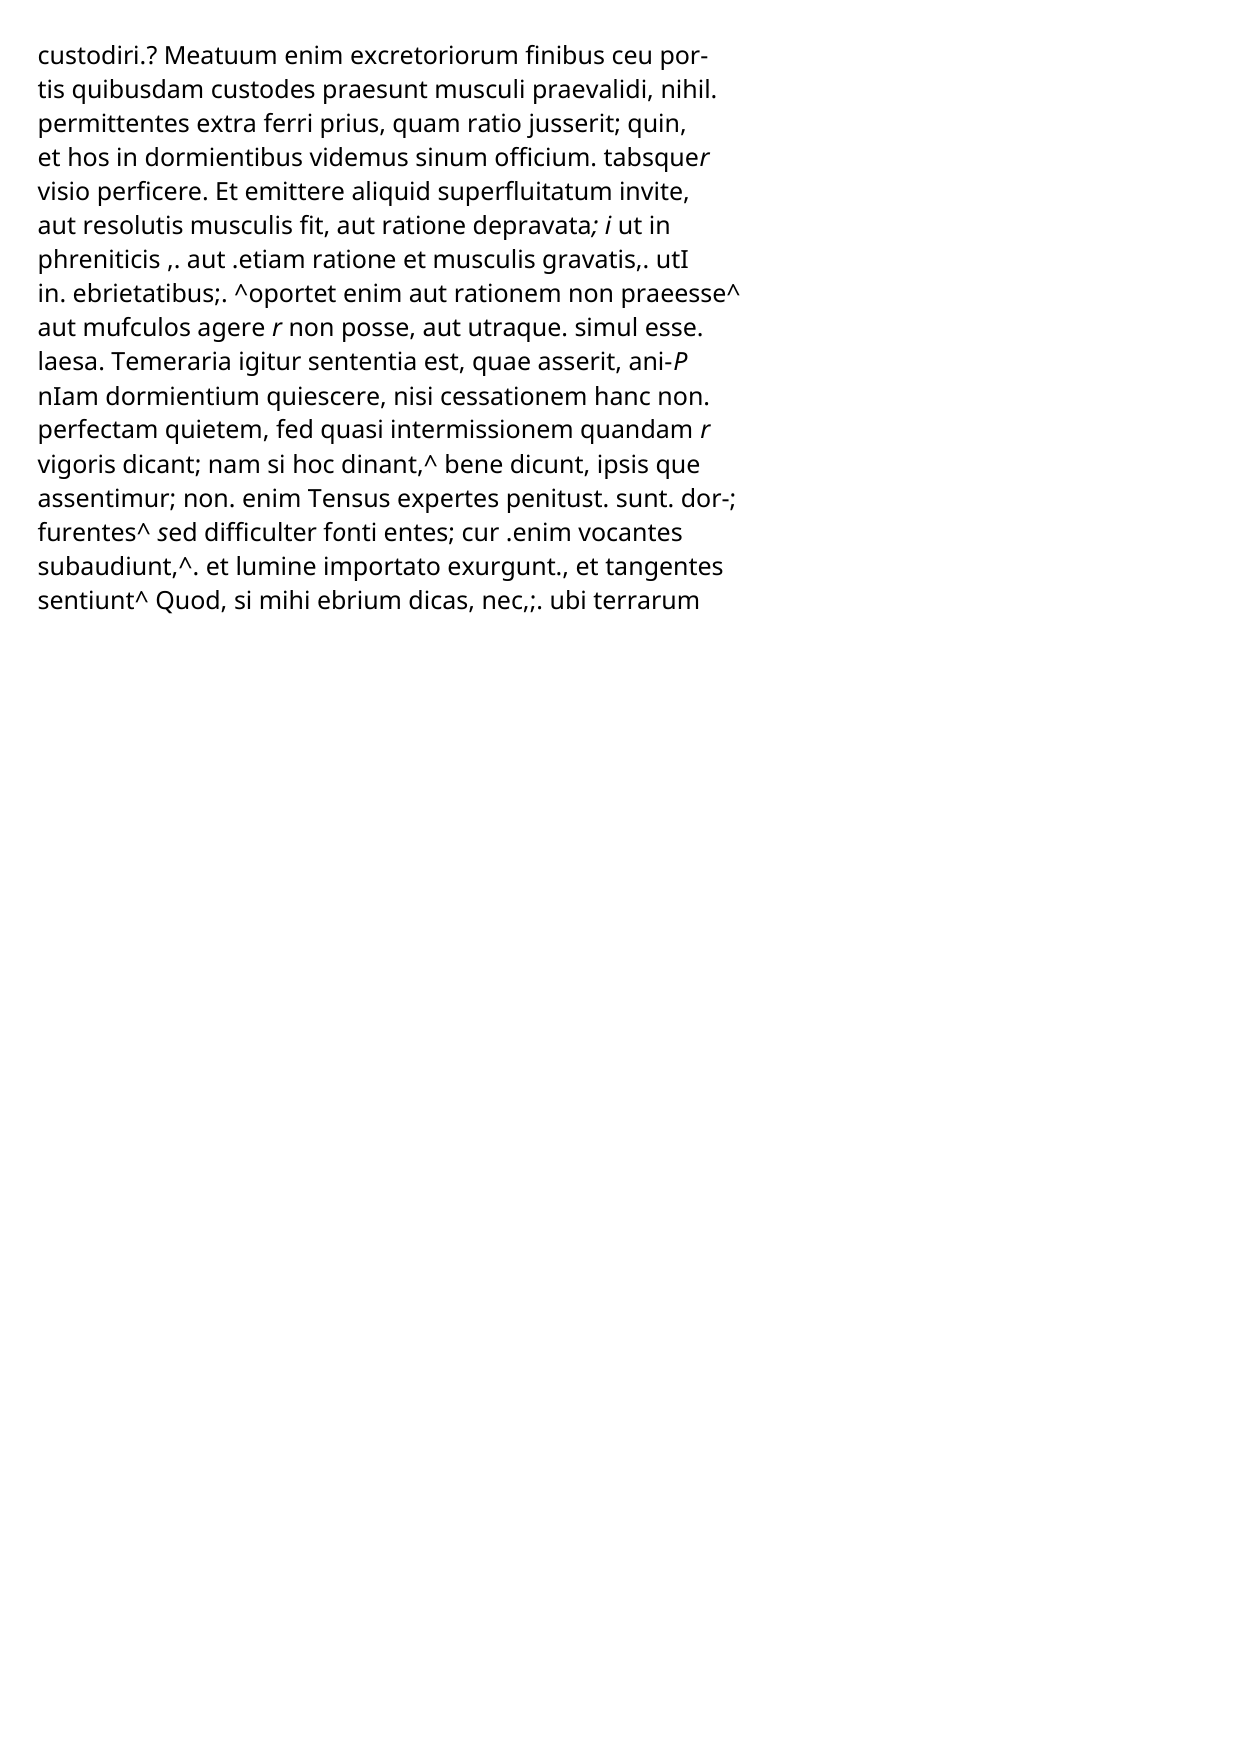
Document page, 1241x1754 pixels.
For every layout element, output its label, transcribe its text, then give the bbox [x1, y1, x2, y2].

text custodiri.? Meatuum enim excretoriorum finibus ceu por- tis quibusdam custodes praesunt musculi praevalidi, nihil. permittentes extra ferri prius, quam ratio jusserit; quin, et hos in dormientibus videmus sinum officium. tabsquer visio perficere. Et emittere aliquid superfluitatum invite, aut resolutis musculis fit, aut ratione depravata; i ut in phreniticis ,. aut .etiam ratione et musculis gravatis,. utI in. ebrietatibus;. ^oportet enim aut rationem non praeesse^ aut mufculos agere r non posse, aut utraque. simul esse. laesa. Temeraria igitur sententia est, quae asserit, ani-P nIam dormientium quiescere, nisi cessationem hanc non. perfectam quietem, fed quasi intermissionem quandam r vigoris dicant; nam si hoc dinant,^ bene dicunt, ipsis que assentimur; non. enim Tensus expertes penitust. sunt. dor-; furentes^ sed difficulter fonti entes; cur .enim vocantes subaudiunt,^. et lumine importato exurgunt., et tangentes sentiunt^ Quod, si mihi ebrium dicas, nec,;. ubi terrarum [37, 37, 1203, 617]
